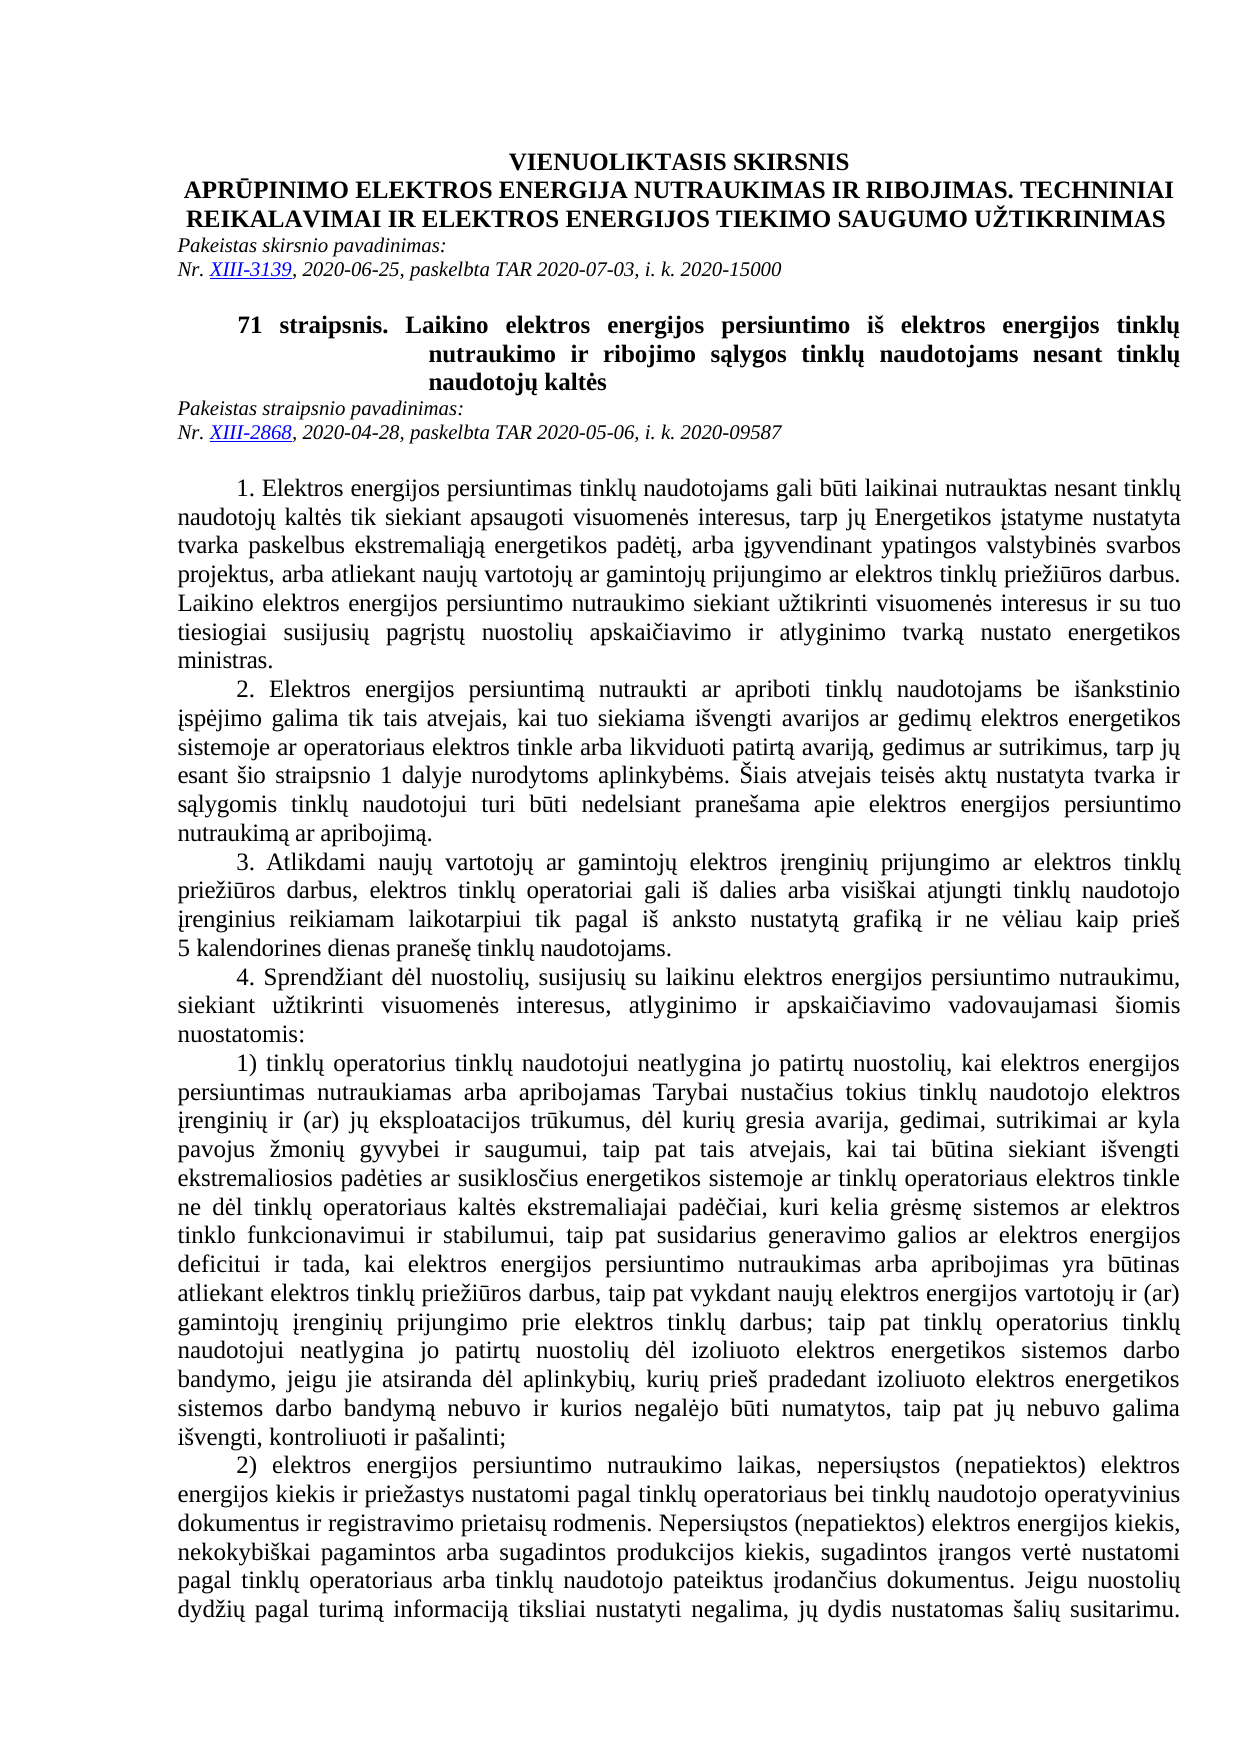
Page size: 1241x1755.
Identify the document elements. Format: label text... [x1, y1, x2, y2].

text Nr. XIII-3139, 2020-06-25, paskelbta TAR 2020-07-03, i. k. 2020-15000 [177, 257, 1181, 281]
text 2) elektros energijos persiuntimo nutraukimo laikas, nepersiųstos (nepatiektos) elektros energijos kiekis ir priežastys nustatomi pagal tinklų operatoriaus bei tinklų naudotojo operatyvinius dokumentus ir registravimo prietaisų rodmenis. Nepersiųstos (nepatiektos) elektros energijos kiekis, nekokybiškai pagamintos arba sugadintos produkcijos kiekis, sugadintos įrangos vertė nustatomi pagal tinklų operatoriaus arba tinklų naudotojo pateiktus įrodančius dokumentus. Jeigu nuostolių dydžių pagal turimą informaciją tiksliai nustatyti negalima, jų dydis nustatomas šalių susitarimu. [177, 1451, 1181, 1623]
text 4. Sprendžiant dėl nuostolių, susijusių su laikinu elektros energijos persiuntimo nutraukimu, siekiant užtikrinti visuomenės interesus, atlyginimo ir apskaičiavimo vadovaujamasi šiomis nuostatomis: [177, 962, 1181, 1048]
text Pakeistas skirsnio pavadinimas: [177, 233, 1181, 257]
text APRŪPINIMO ELEKTROS ENERGIJA NUTRAUKIMAS IR RIBOJIMAS. TECHNINIAI REIKALAVIMAI IR ELEKTROS ENERGIJOS TIEKIMO SAUGUMO UŽTIKRINIMAS [177, 176, 1181, 233]
text 71 straipsnis. Laikino elektros energijos persiuntimo iš elektros energijos tinklų nutraukimo ir ribojimo sąlygos tinklų naudotojams nesant tinklų naudotojų kaltės [237, 310, 1181, 396]
text 2. Elektros energijos persiuntimą nutraukti ar apriboti tinklų naudotojams be išankstinio įspėjimo galima tik tais atvejais, kai tuo siekiama išvengti avarijos ar gedimų elektros energetikos sistemoje ar operatoriaus elektros tinkle arba likviduoti patirtą avariją, gedimus ar sutrikimus, tarp jų esant šio straipsnio 1 dalyje nurodytoms aplinkybėms. Šiais atvejais teisės aktų nustatyta tvarka ir sąlygomis tinklų naudotojui turi būti nedelsiant pranešama apie elektros energijos persiuntimo nutraukimą ar apribojimą. [177, 674, 1181, 847]
text 3. Atlikdami naujų vartotojų ar gamintojų elektros įrenginių prijungimo ar elektros tinklų priežiūros darbus, elektros tinklų operatoriai gali iš dalies arba visiškai atjungti tinklų naudotojo įrenginius reikiamam laikotarpiui tik pagal iš anksto nustatytą grafiką ir ne vėliau kaip prieš 5 kalendorines dienas pranešę tinklų naudotojams. [177, 847, 1181, 962]
text Pakeistas straipsnio pavadinimas: [177, 396, 1181, 420]
text 1. Elektros energijos persiuntimas tinklų naudotojams gali būti laikinai nutrauktas nesant tinklų naudotojų kaltės tik siekiant apsaugoti visuomenės interesus, tarp jų Energetikos įstatyme nustatyta tvarka paskelbus ekstremaliąją energetikos padėtį, arba įgyvendinant ypatingos valstybinės svarbos projektus, arba atliekant naujų vartotojų ar gamintojų prijungimo ar elektros tinklų priežiūros darbus. Laikino elektros energijos persiuntimo nutraukimo siekiant užtikrinti visuomenės interesus ir su tuo tiesiogiai susijusių pagrįstų nuostolių apskaičiavimo ir atlyginimo tvarką nustato energetikos ministras. [177, 473, 1181, 674]
text VIENUOLIKTASIS SKIRSNIS [177, 147, 1181, 176]
text 1) tinklų operatorius tinklų naudotojui neatlygina jo patirtų nuostolių, kai elektros energijos persiuntimas nutraukiamas arba apribojamas Tarybai nustačius tokius tinklų naudotojo elektros įrenginių ir (ar) jų eksploatacijos trūkumus, dėl kurių gresia avarija, gedimai, sutrikimai ar kyla pavojus žmonių gyvybei ir saugumui, taip pat tais atvejais, kai tai būtina siekiant išvengti ekstremaliosios padėties ar susiklosčius energetikos sistemoje ar tinklų operatoriaus elektros tinkle ne dėl tinklų operatoriaus kaltės ekstremaliajai padėčiai, kuri kelia grėsmę sistemos ar elektros tinklo funkcionavimui ir stabilumui, taip pat susidarius generavimo galios ar elektros energijos deficitui ir tada, kai elektros energijos persiuntimo nutraukimas arba apribojimas yra būtinas atliekant elektros tinklų priežiūros darbus, taip pat vykdant naujų elektros energijos vartotojų ir (ar) gamintojų įrenginių prijungimo prie elektros tinklų darbus; taip pat tinklų operatorius tinklų naudotojui neatlygina jo patirtų nuostolių dėl izoliuoto elektros energetikos sistemos darbo bandymo, jeigu jie atsiranda dėl aplinkybių, kurių prieš pradedant izoliuoto elektros energetikos sistemos darbo bandymą nebuvo ir kurios negalėjo būti numatytos, taip pat jų nebuvo galima išvengti, kontroliuoti ir pašalinti; [177, 1048, 1181, 1451]
text Nr. XIII-2868, 2020-04-28, paskelbta TAR 2020-05-06, i. k. 2020-09587 [177, 420, 1181, 444]
